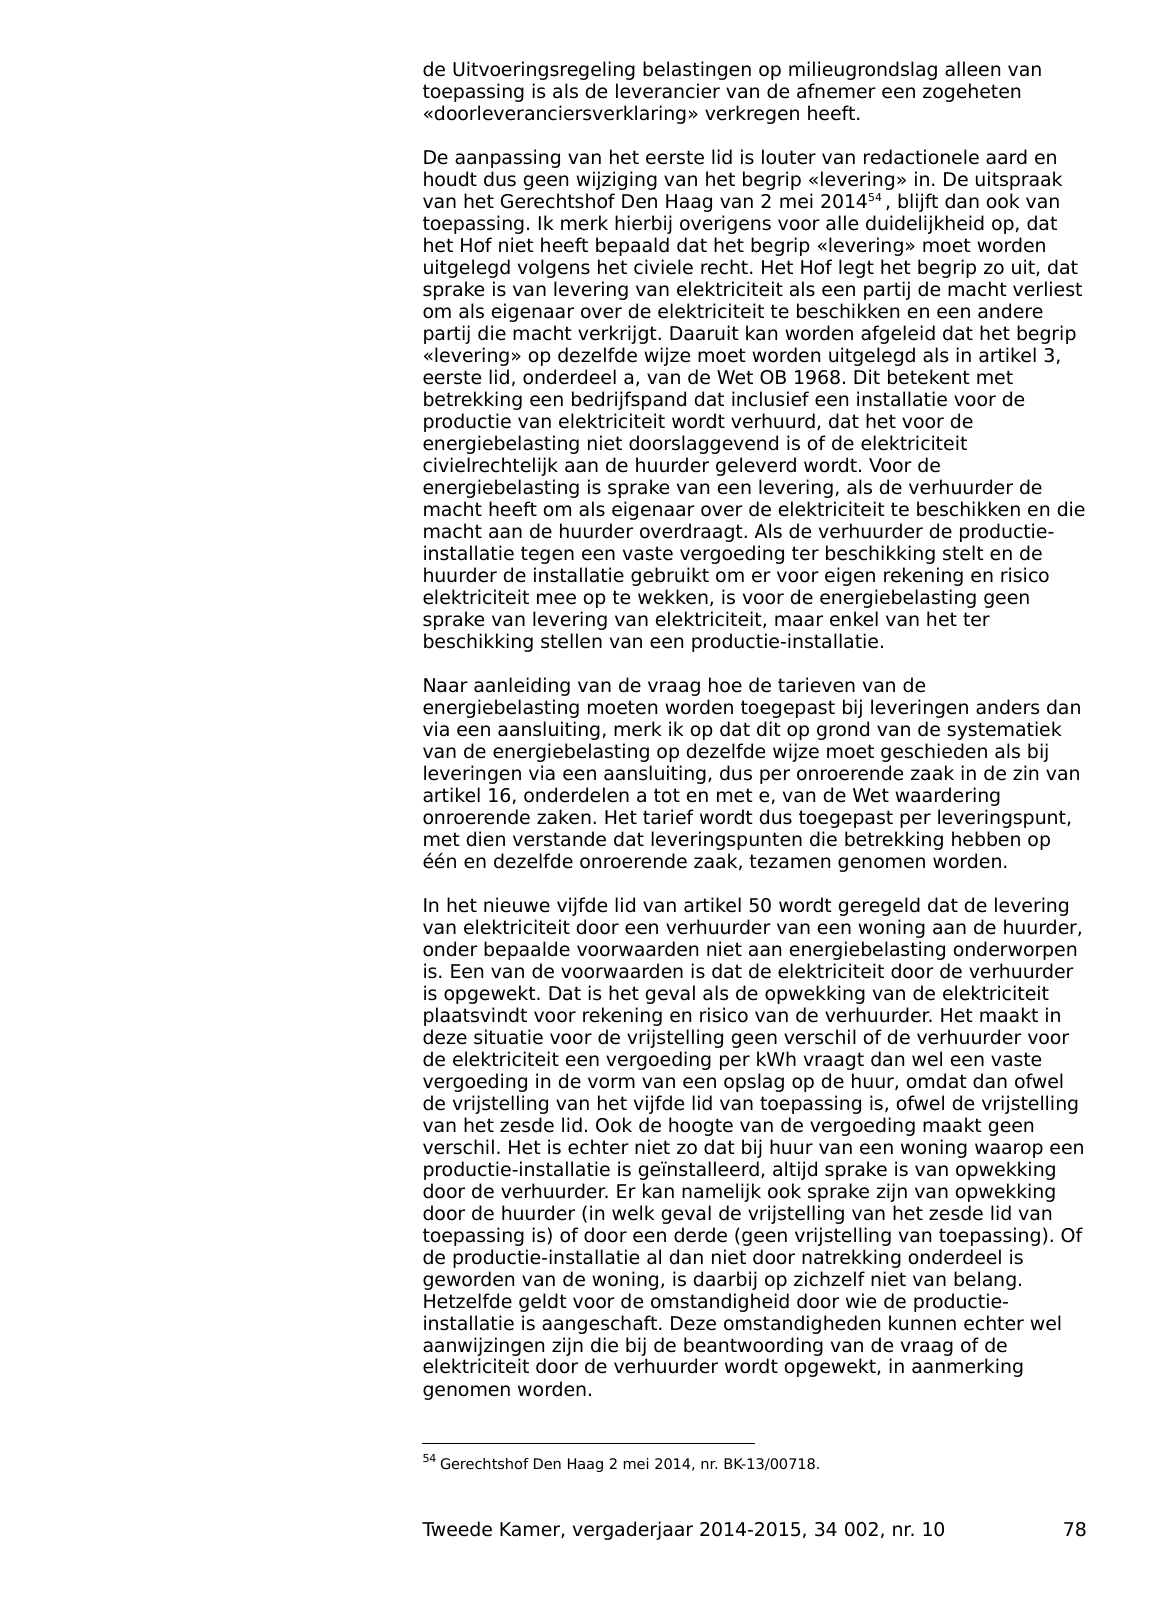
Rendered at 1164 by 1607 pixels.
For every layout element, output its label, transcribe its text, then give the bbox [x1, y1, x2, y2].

text De aanpassing van het eerste lid is louter van redactionele aard en houdt dus geen wijziging van het begrip «levering» in. De uitspraak van het Gerechtshof Den Haag van 2 mei 2014, blijft dan ook van toepassing. Ik merk hierbij overigens voor alle duidelijkheid op, dat het Hof niet heeft bepaald dat het begrip «levering» moet worden uitgelegd volgens het civiele recht. Het Hof legt het begrip zo uit, dat sprake is van levering van elektriciteit als een partij de macht verliest om als eigenaar over de elektriciteit te beschikken en een andere partij die macht verkrijgt. Daaruit kan worden afgeleid dat het begrip «levering» op dezelfde wijze moet worden uitgelegd als in artikel 3, eerste lid, onderdeel a, van de Wet OB 1968. Dit betekent met betrekking een bedrijfspand dat inclusief een installatie voor de productie van elektriciteit wordt verhuurd, dat het voor de energiebelasting niet doorslaggevend is of de elektriciteit civielrechtelijk aan de huurder geleverd wordt. Voor de energiebelasting is sprake van een levering, als de verhuurder de macht heeft om als eigenaar over de elektriciteit te beschikken en die macht aan de huurder overdraagt. Als de verhuurder de productie-installatie tegen een vaste vergoeding ter beschikking stelt en de huurder de installatie gebruikt om er voor eigen rekening en risico elektriciteit mee op te wekken, is voor de energiebelasting geen sprake van levering van elektriciteit, maar enkel van het ter beschikking stellen van een productie-installatie. [422, 147, 1087, 653]
text Gerechtshof Den Haag 2 mei 2014, nr. BK-13/00718. [422, 1452, 1087, 1474]
text Naar aanleiding van de vraag hoe de tarieven van de energiebelasting moeten worden toegepast bij leveringen anders dan via een aansluiting, merk ik op dat dit op grond van de systematiek van de energiebelasting op dezelfde wijze moet geschieden als bij leveringen via een aansluiting, dus per onroerende zaak in de zin van artikel 16, onderdelen a tot en met e, van de Wet waardering onroerende zaken. Het tarief wordt dus toegepast per leveringspunt, met dien verstande dat leveringspunten die betrekking hebben op één en dezelfde onroerende zaak, tezamen genomen worden. [422, 675, 1087, 873]
text de Uitvoeringsregeling belastingen op milieugrondslag alleen van toepassing is als de leverancier van de afnemer een zogeheten «doorleveranciersverklaring» verkregen heeft. [422, 59, 1087, 125]
text In het nieuwe vijfde lid van artikel 50 wordt geregeld dat de levering van elektriciteit door een verhuurder van een woning aan de huurder, onder bepaalde voorwaarden niet aan energiebelasting onderworpen is. Een van de voorwaarden is dat de elektriciteit door de verhuurder is opgewekt. Dat is het geval als de opwekking van de elektriciteit plaatsvindt voor rekening en risico van de verhuurder. Het maakt in deze situatie voor de vrijstelling geen verschil of de verhuurder voor de elektriciteit een vergoeding per kWh vraagt dan wel een vaste vergoeding in de vorm van een opslag op de huur, omdat dan ofwel de vrijstelling van het vijfde lid van toepassing is, ofwel de vrijstelling van het zesde lid. Ook de hoogte van de vergoeding maakt geen verschil. Het is echter niet zo dat bij huur van een woning waarop een productie-installatie is geïnstalleerd, altijd sprake is van opwekking door de verhuurder. Er kan namelijk ook sprake zijn van opwekking door de huurder (in welk geval de vrijstelling van het zesde lid van toepassing is) of door een derde (geen vrijstelling van toepassing). Of de productie-installatie al dan niet door natrekking onderdeel is geworden van de woning, is daarbij op zichzelf niet van belang. Hetzelfde geldt voor de omstandigheid door wie de productie-installatie is aangeschaft. Deze omstandigheden kunnen echter wel aanwijzingen zijn die bij de beantwoording van de vraag of de elektriciteit door de verhuurder wordt opgewekt, in aanmerking genomen worden. [422, 895, 1087, 1400]
